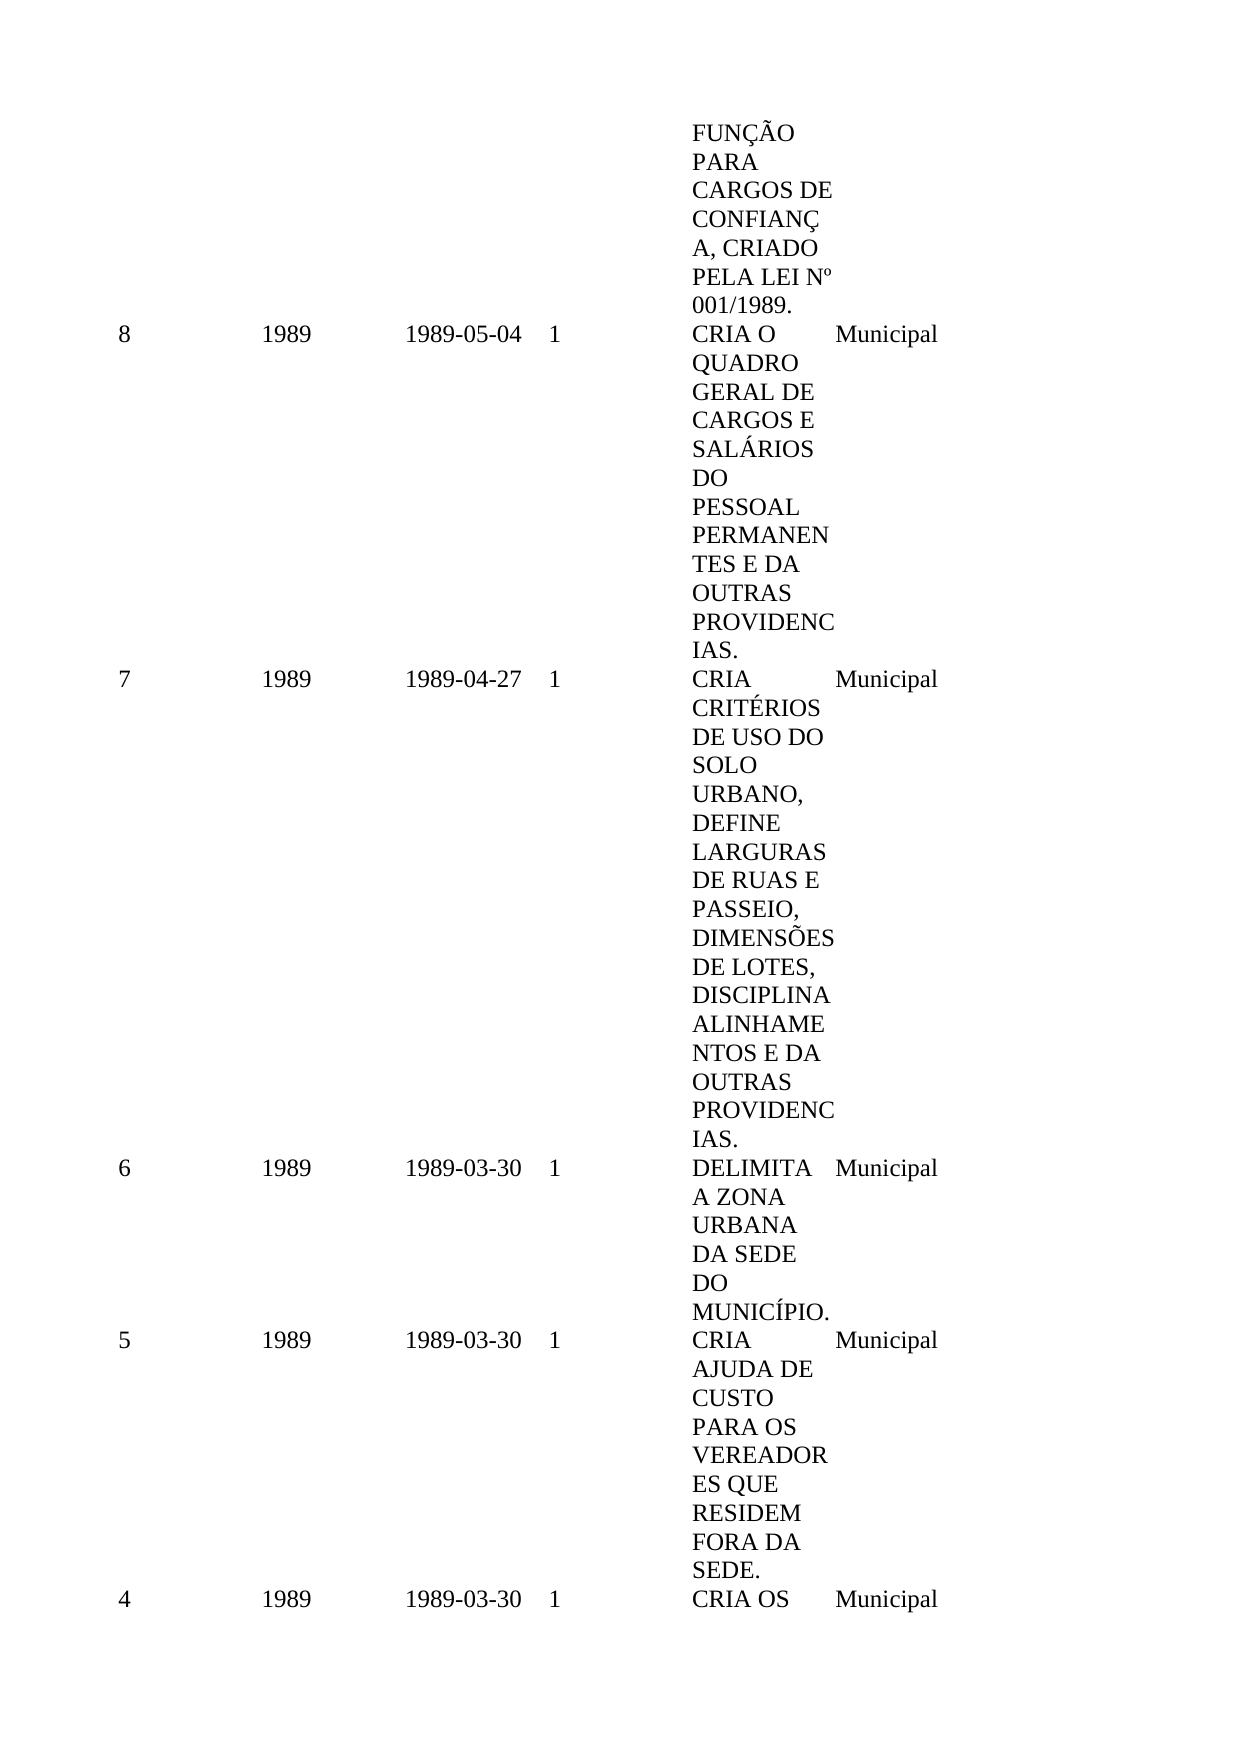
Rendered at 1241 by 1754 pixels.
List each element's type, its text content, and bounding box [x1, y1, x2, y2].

table_cell 1 [548, 1584, 692, 1613]
table_cell 5 [118, 1326, 261, 1584]
table_cell [979, 1584, 1122, 1613]
table_cell 1989 [261, 319, 405, 664]
table_cell Municipal [835, 664, 979, 1153]
table_cell 6 [118, 1153, 261, 1326]
table_cell FUNÇÃO PARA CARGOS DE CONFIANÇA, CRIADO PELA LEI Nº 001/1989. [692, 118, 835, 319]
table_cell 1 [548, 1153, 692, 1326]
table_cell 1989-05-04 [405, 319, 548, 664]
table_cell 1989 [261, 1326, 405, 1584]
table_cell 1 [548, 664, 692, 1153]
table_cell DELIMITA A ZONA URBANA DA SEDE DO MUNICÍPIO. [692, 1153, 835, 1326]
table_cell Municipal [835, 319, 979, 664]
table_cell CRIA OS [692, 1584, 835, 1613]
table_cell 1 [548, 319, 692, 664]
table_cell 4 [118, 1584, 261, 1613]
table_cell [979, 319, 1122, 664]
table_cell Municipal [835, 1153, 979, 1326]
table_cell 1989 [261, 1584, 405, 1613]
table_cell CRIA AJUDA DE CUSTO PARA OS VEREADORES QUE RESIDEM FORA DA SEDE. [692, 1326, 835, 1584]
table_cell Municipal [835, 1326, 979, 1584]
table_cell 8 [118, 319, 261, 664]
table_cell CRIA O QUADRO GERAL DE CARGOS E SALÁRIOS DO PESSOAL PERMANENTES E DA OUTRAS PROVIDENCIAS. [692, 319, 835, 664]
table_cell [979, 664, 1122, 1153]
table_cell 1989-03-30 [405, 1326, 548, 1584]
table_cell 1 [548, 1326, 692, 1584]
table_cell 1989-03-30 [405, 1584, 548, 1613]
table_cell [118, 118, 261, 319]
table_cell [979, 118, 1122, 319]
table_cell 1989 [261, 664, 405, 1153]
table_cell CRIA CRITÉRIOS DE USO DO SOLO URBANO, DEFINE LARGURAS DE RUAS E PASSEIO, DIMENSÕES DE LOTES, DISCIPLINA ALINHAMENTOS E DA OUTRAS PROVIDENCIAS. [692, 664, 835, 1153]
table_cell [979, 1153, 1122, 1326]
table_cell 1989 [261, 1153, 405, 1326]
table_cell 1989-04-27 [405, 664, 548, 1153]
table_cell [405, 118, 548, 319]
table_cell [835, 118, 979, 319]
table_cell 7 [118, 664, 261, 1153]
table_cell [979, 1326, 1122, 1584]
table_cell Municipal [835, 1584, 979, 1613]
table_cell [261, 118, 405, 319]
table_cell 1989-03-30 [405, 1153, 548, 1326]
table_cell [548, 118, 692, 319]
